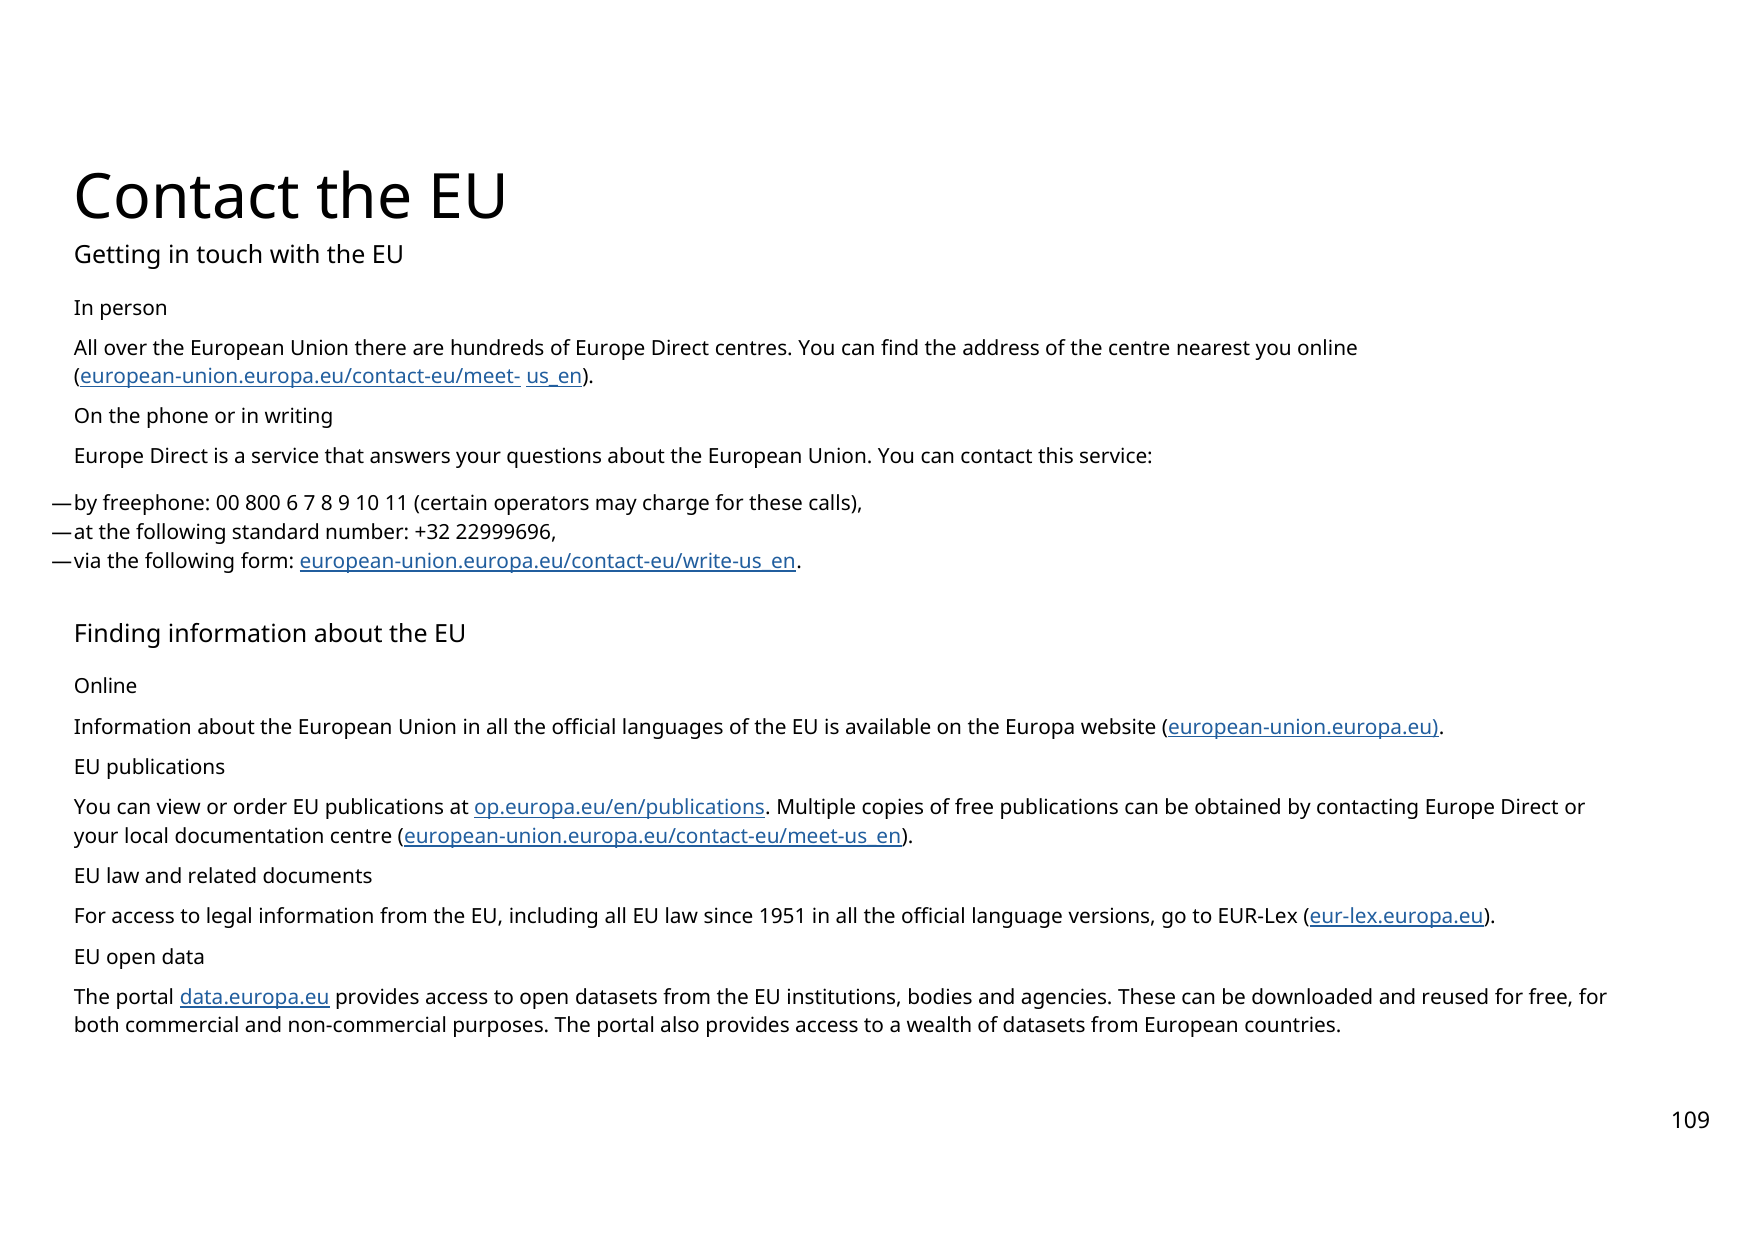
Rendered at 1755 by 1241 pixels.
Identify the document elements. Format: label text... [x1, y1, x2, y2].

text Finding information about the EU [74, 615, 1710, 649]
list via the following form: european-union.europa.eu/contact-eu/write-us_en. [51, 546, 1710, 574]
text EU law and related documents [74, 861, 1710, 889]
text EU open data [74, 942, 1710, 970]
text For access to legal information from the EU, including all EU law since 1951 in all the official language versions, go to EUR-Lex (eur-lex.europa.eu). [74, 901, 1710, 930]
list at the following standard number: +32 22999696, [51, 517, 1710, 546]
text Getting in touch with the EU [74, 237, 1710, 271]
text You can view or order EU publications at op.europa.eu/en/publications. Multiple copies of free publications can be obtained by contacting Europe Direct or your local documentation centre (european-union.europa.eu/contact-eu/meet-us_en). [74, 792, 1617, 849]
list by freephone: 00 800 6 7 8 9 10 11 (certain operators may charge for these calls), [51, 488, 1710, 517]
text All over the European Union there are hundreds of Europe Direct centres. You can find the address of the centre nearest you online (european-union.europa.eu/contact-eu/meet- us_en). [74, 333, 1672, 390]
text Online [74, 672, 1710, 700]
text The portal data.europa.eu provides access to open datasets from the EU institutions, bodies and agencies. These can be downloaded and reused for free, for both commercial and non-commercial purposes. The portal also provides access to a wealth of datasets from European countries. [74, 982, 1617, 1039]
text Europe Direct is a service that answers your questions about the European Union. You can contact this service: [74, 442, 1710, 470]
text EU publications [74, 752, 1710, 781]
subtitle Contact the EU [74, 152, 1710, 237]
text On the phone or in writing [74, 402, 1710, 430]
text Information about the European Union in all the official languages of the EU is available on the Europa website (european-union.europa.eu). [74, 712, 1710, 740]
text In person [74, 293, 1710, 321]
